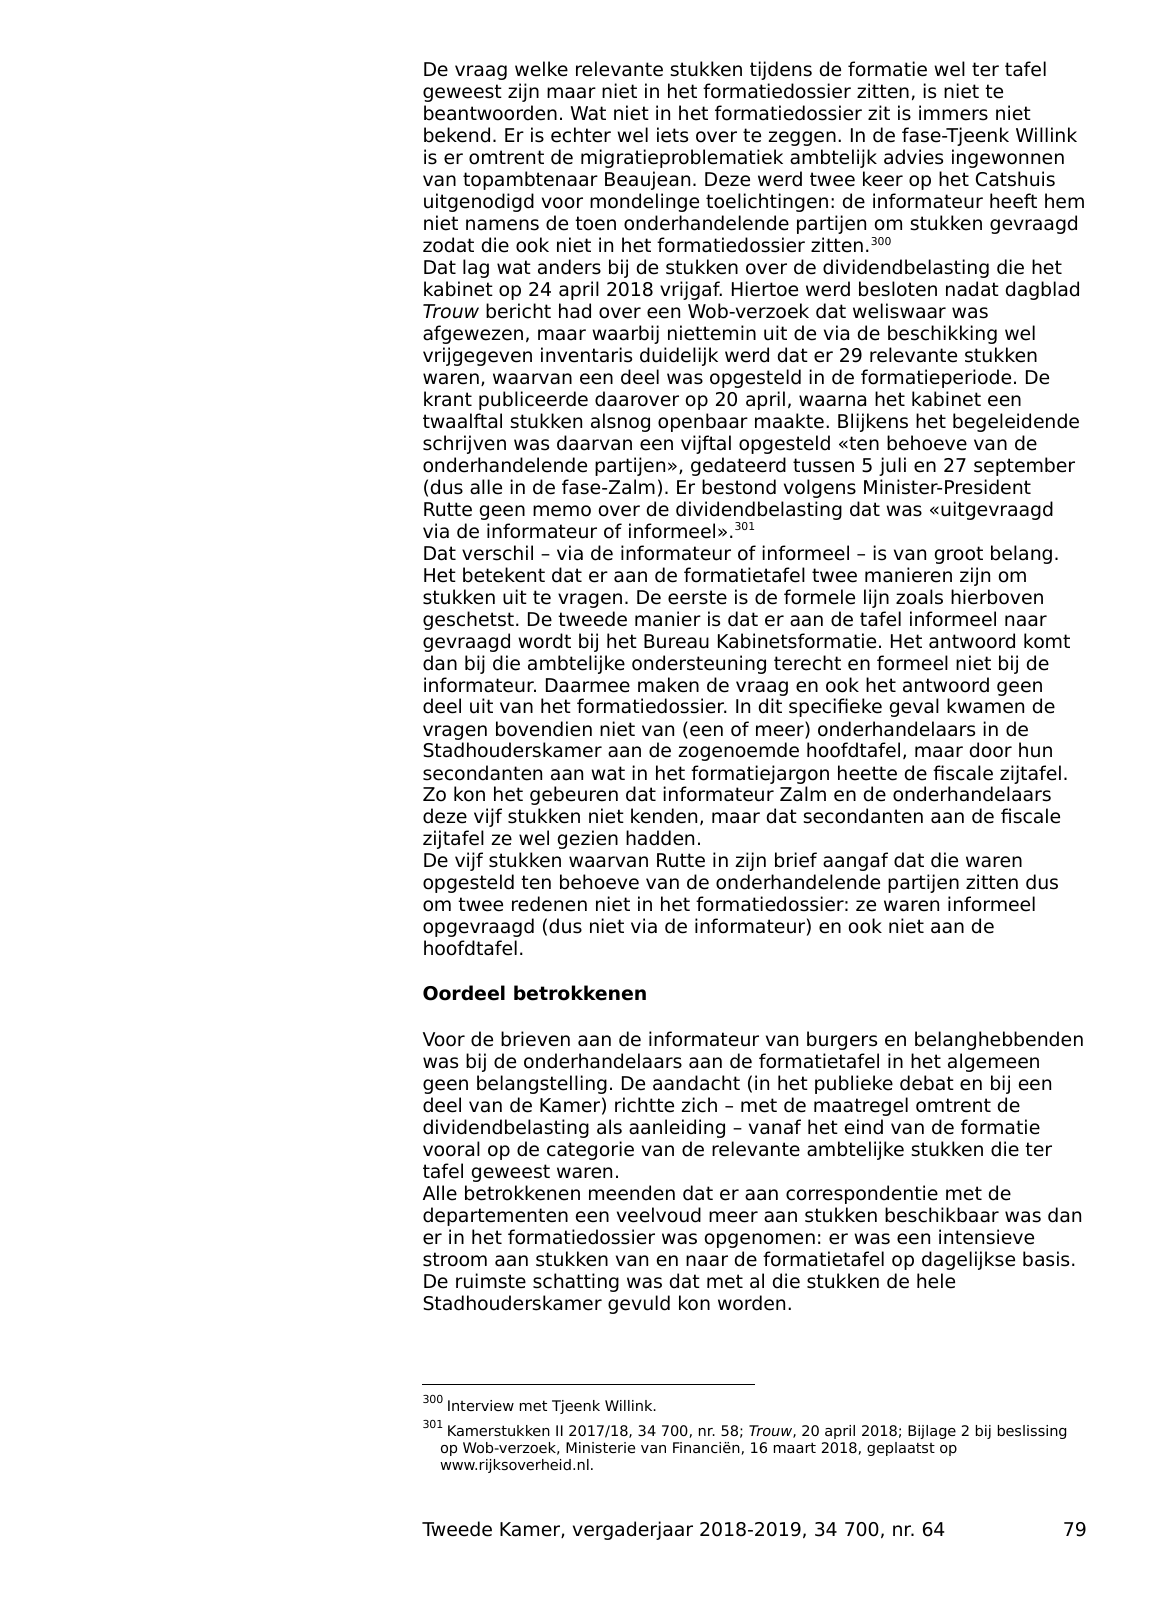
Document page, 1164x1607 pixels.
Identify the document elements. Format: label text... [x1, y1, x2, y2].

text Alle betrokkenen meenden dat er aan correspondentie met de departementen een veelvoud meer aan stukken beschikbaar was dan er in het formatiedossier was opgenomen: er was een intensieve stroom aan stukken van en naar de formatietafel op dagelijkse basis. De ruimste schatting was dat met al die stukken de hele Stadhouderskamer gevuld kon worden. [422, 1183, 1087, 1315]
text Interview met Tjeenk Willink. [422, 1393, 1087, 1416]
text De vijf stukken waarvan Rutte in zijn brief aangaf dat die waren opgesteld ten behoeve van de onderhandelende partijen zitten dus om twee redenen niet in het formatiedossier: ze waren informeel opgevraagd (dus niet via de informateur) en ook niet aan de hoofdtafel. [422, 850, 1087, 960]
text Kamerstukken II 2017/18, 34 700, nr. 58; Trouw, 20 april 2018; Bijlage 2 bij beslissing op Wob-verzoek, Ministerie van Financiën, 16 maart 2018, geplaatst op www.rijksoverheid.nl. [422, 1418, 1087, 1474]
text Voor de brieven aan de informateur van burgers en belanghebbenden was bij de onderhandelaars aan de formatietafel in het algemeen geen belangstelling. De aandacht (in het publieke debat en bij een deel van de Kamer) richtte zich – met de maatregel omtrent de dividendbelasting als aanleiding – vanaf het eind van de formatie vooral op de categorie van de relevante ambtelijke stukken die ter tafel geweest waren. [422, 1029, 1087, 1183]
text De vraag welke relevante stukken tijdens de formatie wel ter tafel geweest zijn maar niet in het formatiedossier zitten, is niet te beantwoorden. Wat niet in het formatiedossier zit is immers niet bekend. Er is echter wel iets over te zeggen. In de fase-Tjeenk Willink is er omtrent de migratieproblematiek ambtelijk advies ingewonnen van topambtenaar Beaujean. Deze werd twee keer op het Catshuis uitgenodigd voor mondelinge toelichtingen: de informateur heeft hem niet namens de toen onderhandelende partijen om stukken gevraagd zodat die ook niet in het formatiedossier zitten. [422, 59, 1087, 257]
subtitle Oordeel betrokkenen [422, 982, 1087, 1004]
text Dat lag wat anders bij de stukken over de dividendbelasting die het kabinet op 24 april 2018 vrijgaf. Hiertoe werd besloten nadat dagblad Trouw bericht had over een Wob-verzoek dat weliswaar was afgewezen, maar waarbij niettemin uit de via de beschikking wel vrijgegeven inventaris duidelijk werd dat er 29 relevante stukken waren, waarvan een deel was opgesteld in de formatieperiode. De krant publiceerde daarover op 20 april, waarna het kabinet een twaalftal stukken alsnog openbaar maakte. Blijkens het begeleidende schrijven was daarvan een vijftal opgesteld «ten behoeve van de onderhandelende partijen», gedateerd tussen 5 juli en 27 september (dus alle in de fase-Zalm). Er bestond volgens Minister-President Rutte geen memo over de dividendbelasting dat was «uitgevraagd via de informateur of informeel». [422, 257, 1087, 543]
text Dat verschil – via de informateur of informeel – is van groot belang. Het betekent dat er aan de formatietafel twee manieren zijn om stukken uit te vragen. De eerste is de formele lijn zoals hierboven geschetst. De tweede manier is dat er aan de tafel informeel naar gevraagd wordt bij het Bureau Kabinetsformatie. Het antwoord komt dan bij die ambtelijke ondersteuning terecht en formeel niet bij de informateur. Daarmee maken de vraag en ook het antwoord geen deel uit van het formatiedossier. In dit specifieke geval kwamen de vragen bovendien niet van (een of meer) onderhandelaars in de Stadhouderskamer aan de zogenoemde hoofdtafel, maar door hun secondanten aan wat in het formatiejargon heette de fiscale zijtafel. Zo kon het gebeuren dat informateur Zalm en de onderhandelaars deze vijf stukken niet kenden, maar dat secondanten aan de fiscale zijtafel ze wel gezien hadden. [422, 543, 1087, 850]
